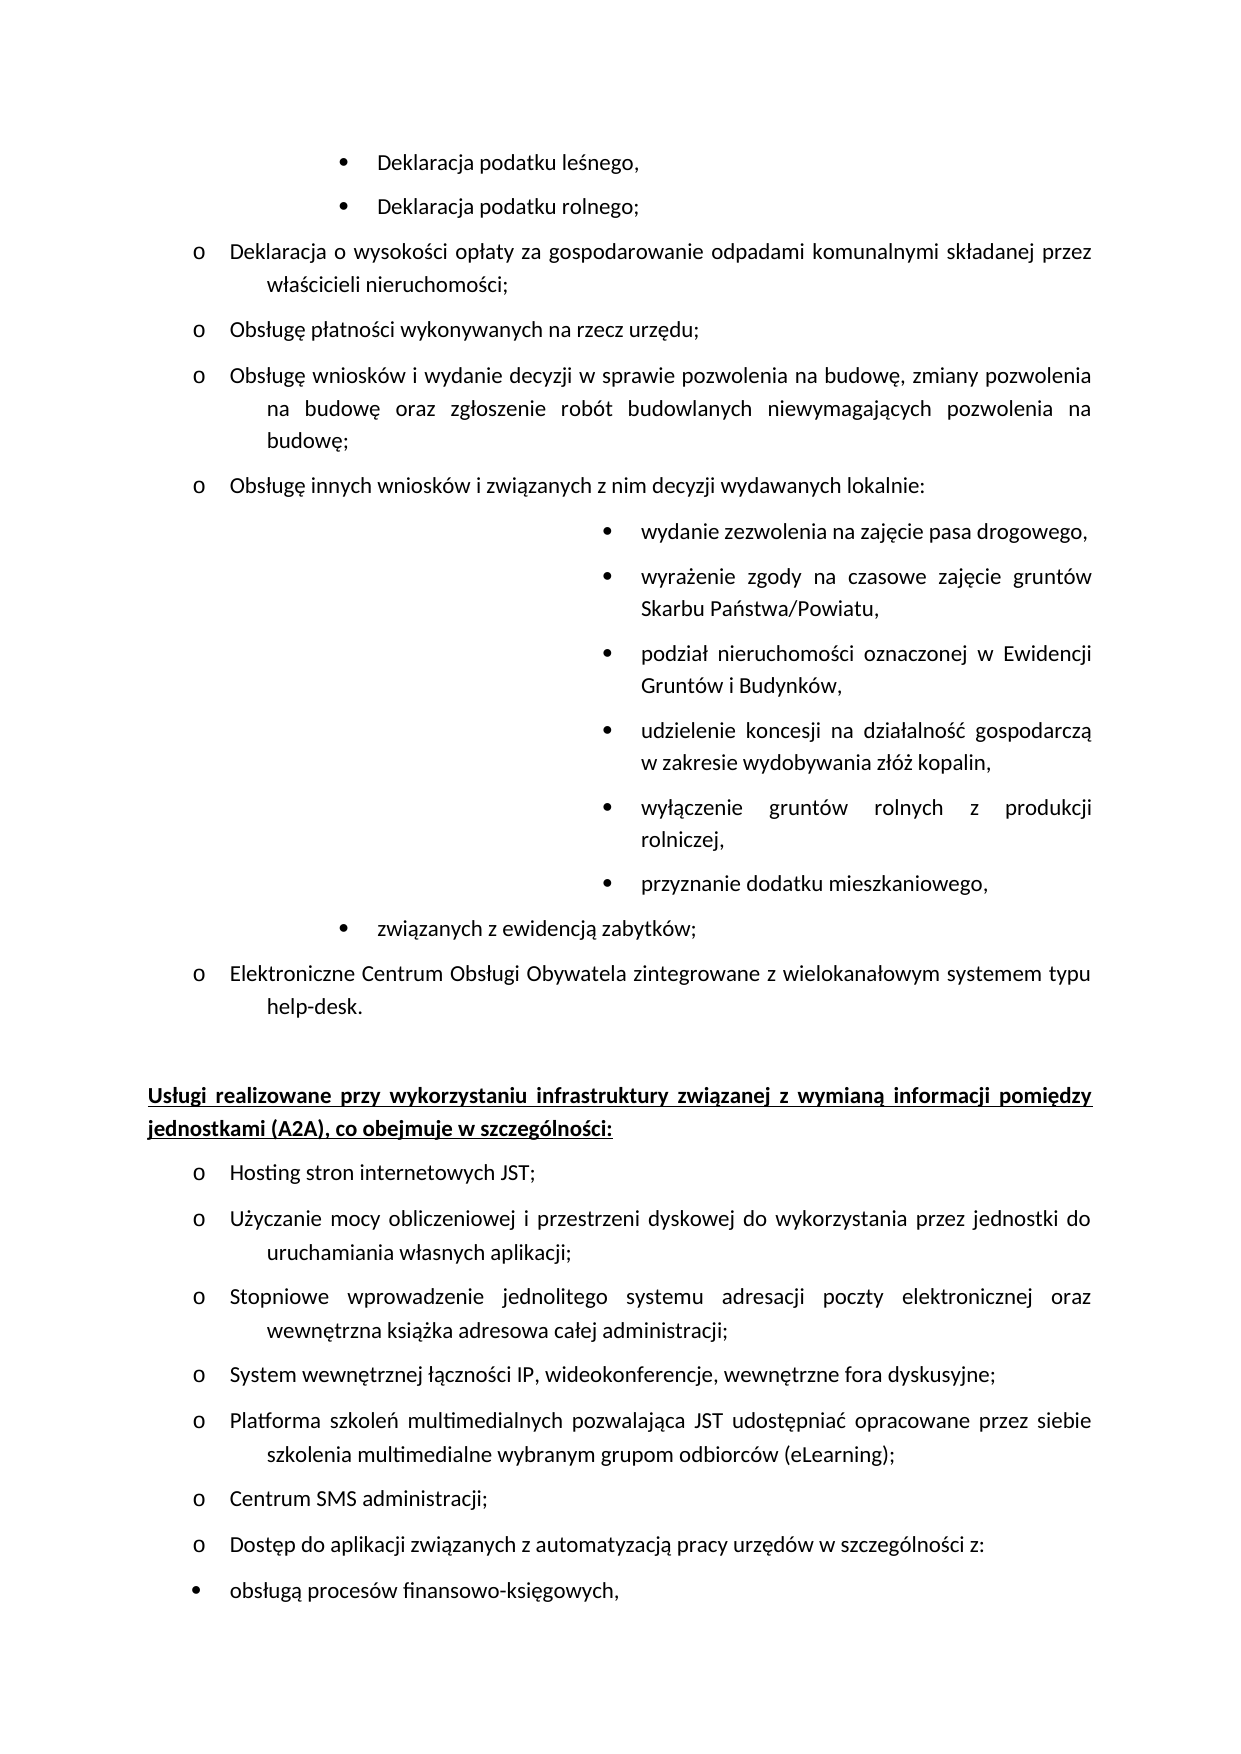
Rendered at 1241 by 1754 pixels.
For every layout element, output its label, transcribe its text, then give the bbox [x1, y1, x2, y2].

list Centrum SMS administracji; [192, 1484, 1093, 1514]
list Hosting stron internetowych JST; [192, 1158, 1093, 1188]
list Użyczanie mocy obliczeniowej i przestrzeni dyskowej do wykorzystania przez jednostki do uruchamiania własnych aplikacji; [192, 1204, 1093, 1266]
list przyznanie dodatku mieszkaniowego, [603, 869, 1093, 897]
list udzielenie koncesji na działalność gospodarczą w zakresie wydobywania złóż kopalin, [603, 716, 1093, 776]
list Obsługę innych wniosków i związanych z nim decyzji wydawanych lokalnie: [192, 471, 1093, 500]
list Deklaracja podatku rolnego; [339, 192, 1093, 220]
list Elektroniczne Centrum Obsługi Obywatela zintegrowane z wielokanałowym systemem typu help-desk. [192, 959, 1093, 1020]
text Usługi realizowane przy wykorzystaniu infrastruktury związanej z wymianą informacji pomiędzy [148, 1082, 1093, 1106]
list Platforma szkoleń multimedialnych pozwalająca JST udostępniać opracowane przez siebie szkolenia multimedialne wybranym grupom odbiorców (eLearning); [192, 1407, 1093, 1468]
list obsługą procesów finansowo-księgowych, [192, 1577, 1093, 1605]
list związanych z ewidencją zabytków; [339, 914, 1093, 942]
list System wewnętrznej łączności IP, wideokonferencje, wewnętrzne fora dyskusyjne; [192, 1361, 1093, 1390]
list Obsługę płatności wykonywanych na rzecz urzędu; [192, 315, 1093, 344]
list wyłączenie gruntów rolnych z produkcji rolniczej, [603, 793, 1093, 853]
text jednostkami (A2A), co obejmuje w szczególności: [148, 1107, 1093, 1142]
list wydanie zezwolenia na zajęcie pasa drogowego, [603, 517, 1093, 545]
list Obsługę wniosków i wydanie decyzji w sprawie pozwolenia na budowę, zmiany pozwolenia na budowę oraz zgłoszenie robót budowlanych niewymagających pozwolenia na budowę; [192, 361, 1093, 454]
list wyrażenie zgody na czasowe zajęcie gruntów Skarbu Państwa/Powiatu, [603, 562, 1093, 622]
list Dostęp do aplikacji związanych z automatyzacją pracy urzędów w szczególności z: [192, 1531, 1093, 1560]
list Deklaracja podatku leśnego, [339, 148, 1093, 176]
list podział nieruchomości oznaczonej w Ewidencji Gruntów i Budynków, [603, 639, 1093, 699]
list Stopniowe wprowadzenie jednolitego systemu adresacji poczty elektronicznej oraz wewnętrzna książka adresowa całej administracji; [192, 1282, 1093, 1344]
list Deklaracja o wysokości opłaty za gospodarowanie odpadami komunalnymi składanej przez właścicieli nieruchomości; [192, 237, 1093, 298]
